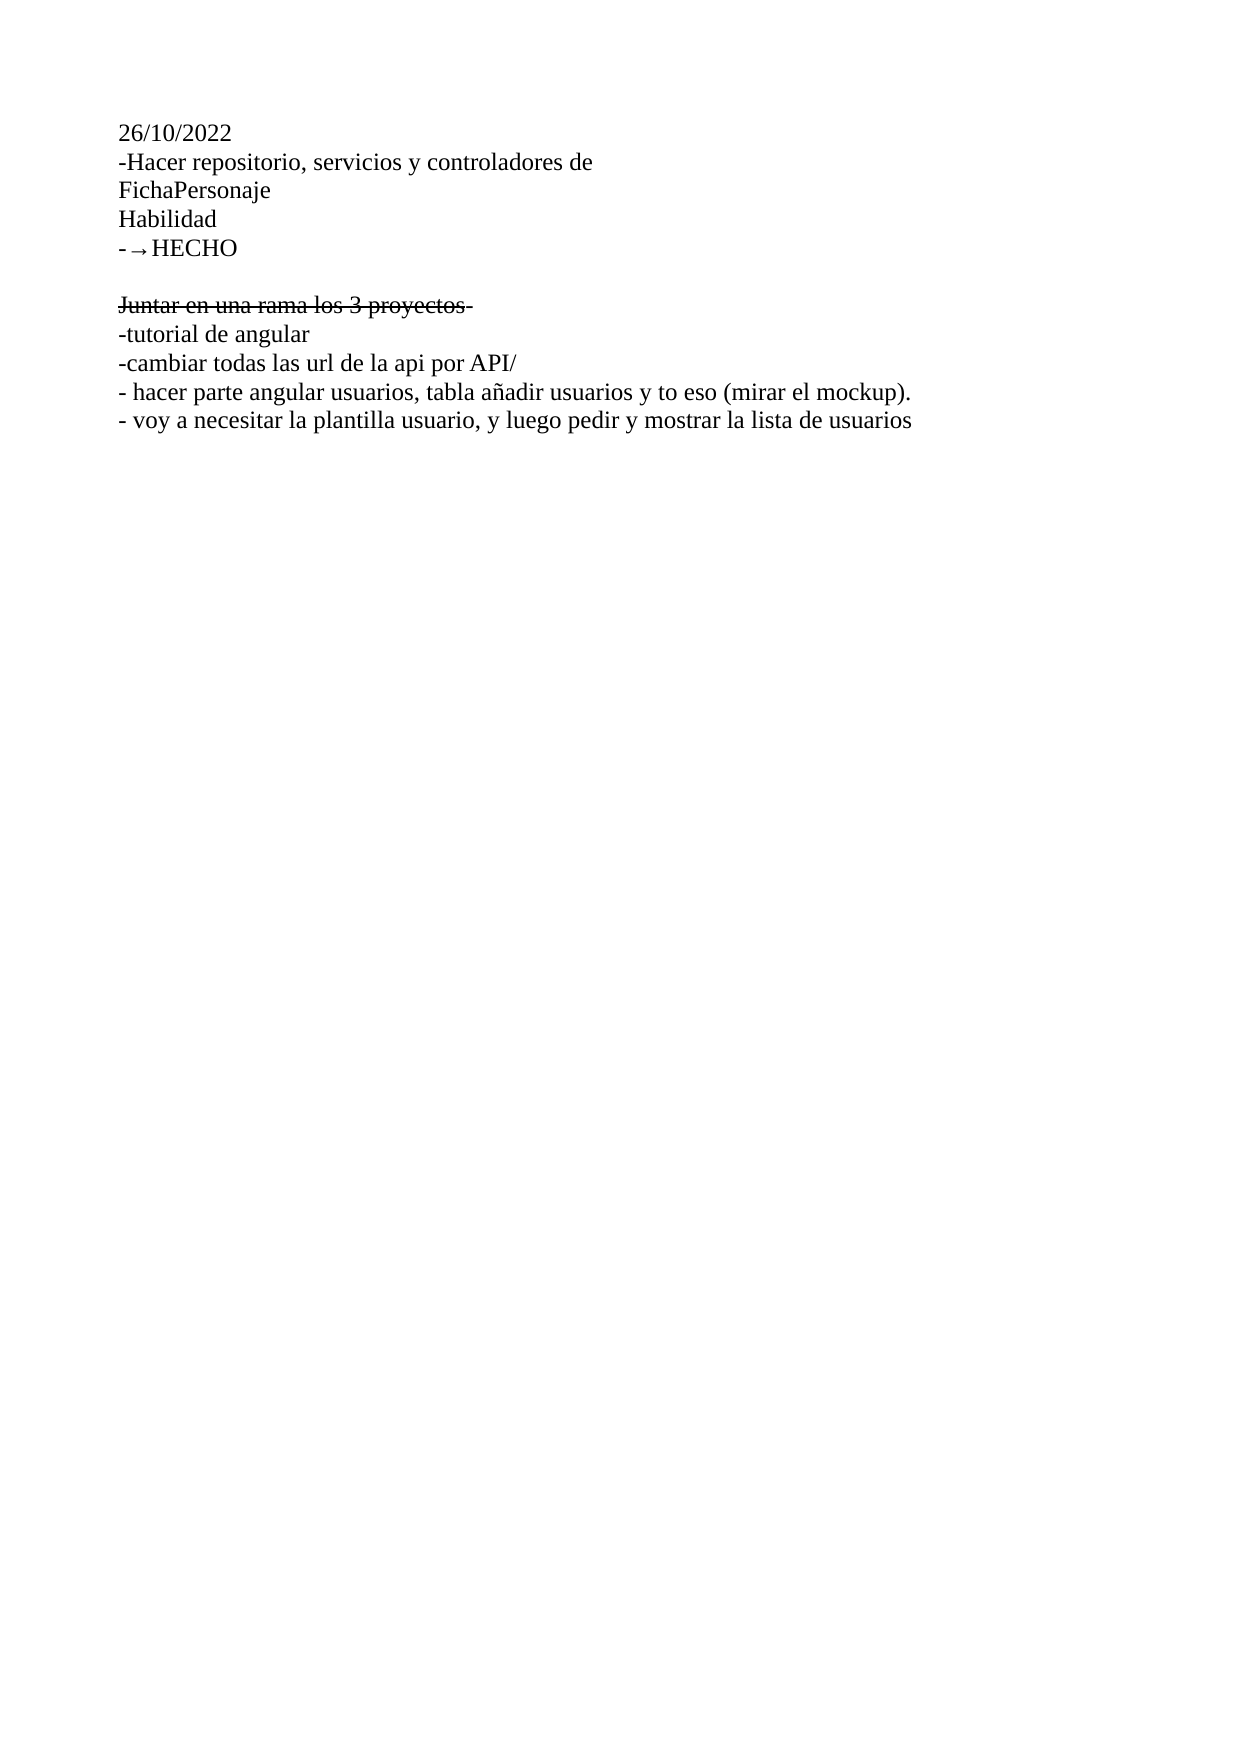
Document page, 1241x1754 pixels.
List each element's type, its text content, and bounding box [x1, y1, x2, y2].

text - voy a necesitar la plantilla usuario, y luego pedir y mostrar la lista de usuarios [118, 406, 1122, 434]
text -→HECHO [118, 233, 1122, 262]
text - hacer parte angular usuarios, tabla añadir usuarios y to eso (mirar el mockup). [118, 377, 1122, 406]
text Habilidad [118, 204, 1122, 233]
text -tutorial de angular [118, 319, 1122, 348]
text -Hacer repositorio, servicios y controladores de [118, 147, 1122, 176]
text FichaPersonaje [118, 176, 1122, 204]
text Juntar en una rama los 3 proyectos- [118, 291, 1122, 319]
text -cambiar todas las url de la api por API/ [118, 348, 1122, 377]
text 26/10/2022 [118, 118, 1122, 147]
